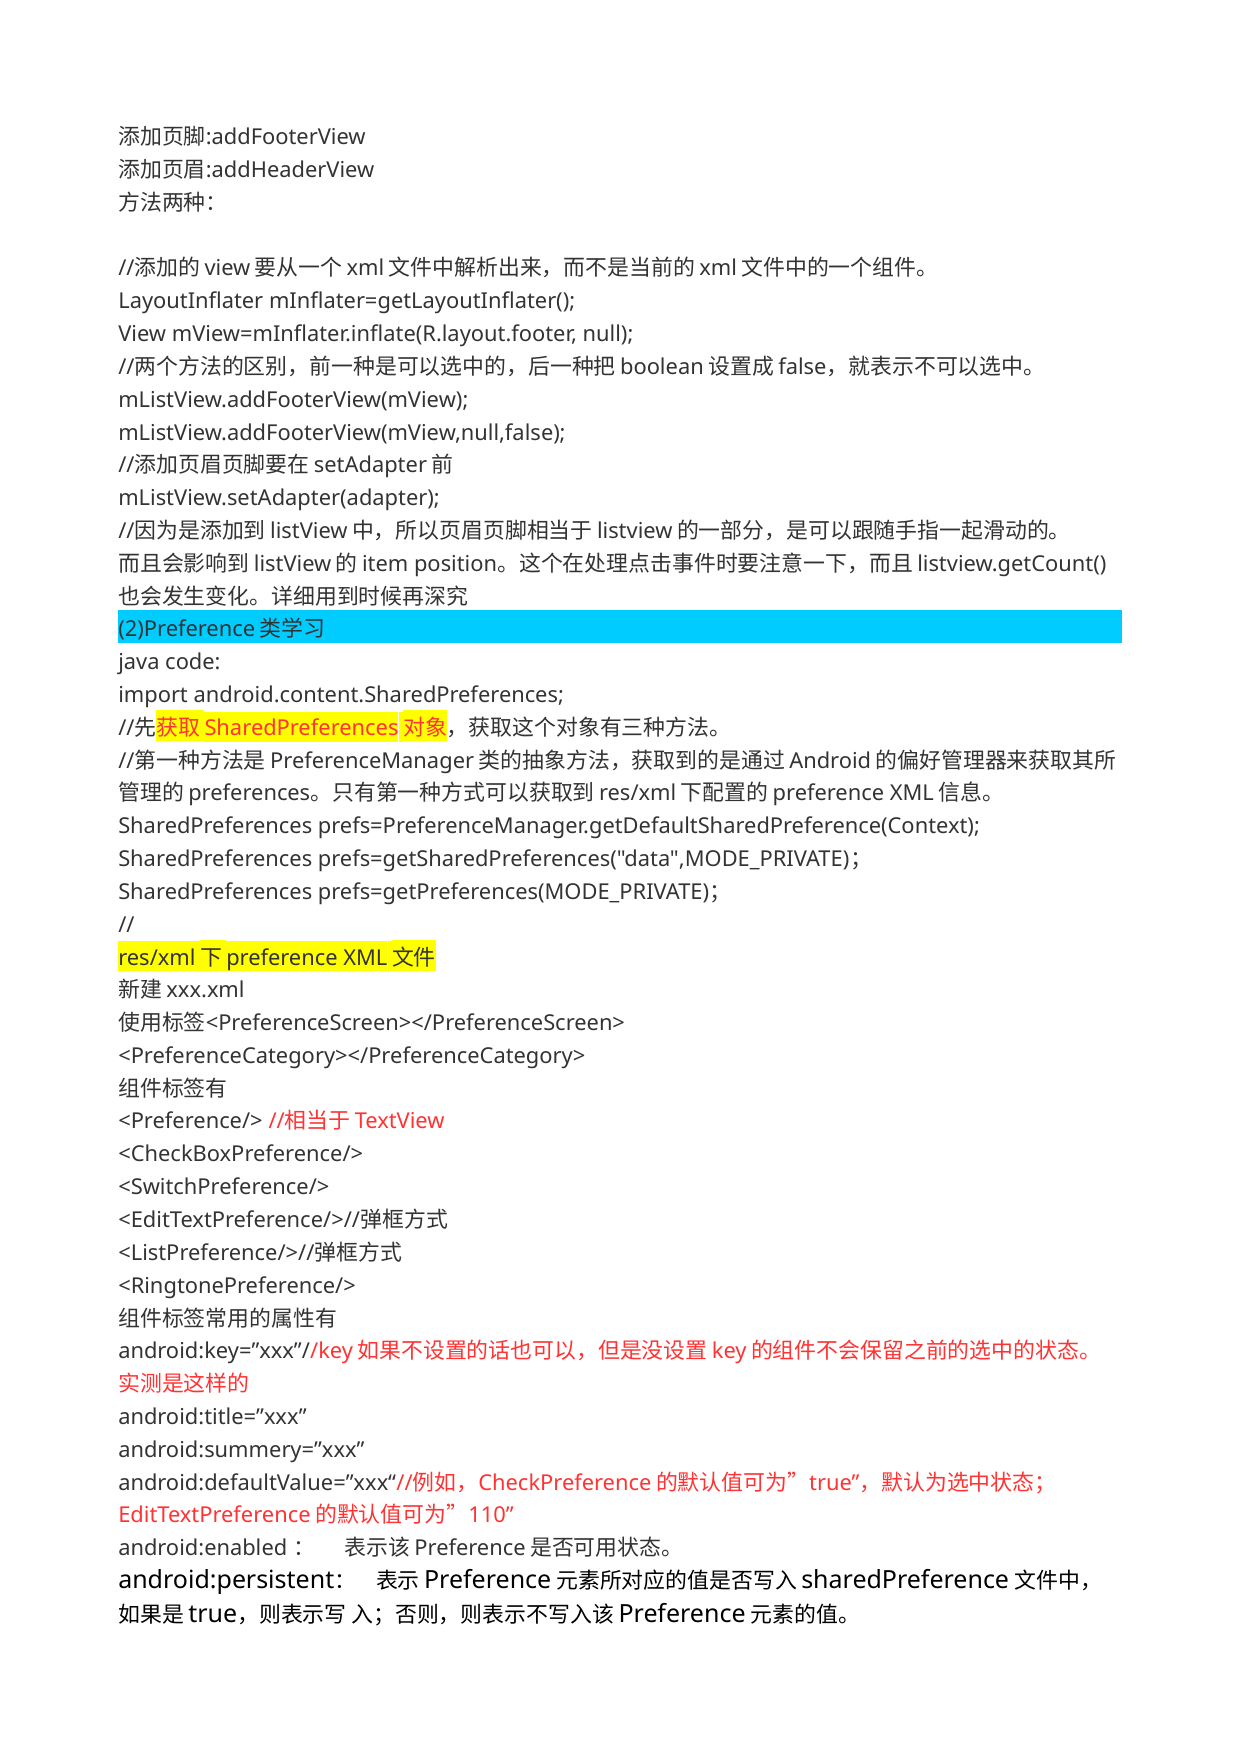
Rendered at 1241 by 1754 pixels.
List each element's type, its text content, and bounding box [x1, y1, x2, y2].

text <SwitchPreference/> [118, 1168, 1122, 1201]
text 使用标签<PreferenceScreen></PreferenceScreen> [118, 1004, 1122, 1037]
text android:title=”xxx” [118, 1398, 1122, 1431]
text mListView.addFooterView(mView); [118, 381, 1122, 413]
text 组件标签有 [118, 1070, 1122, 1102]
text mListView.setAdapter(adapter); [118, 479, 1122, 512]
text (2)Preference类学习 [118, 610, 1122, 643]
text LayoutInflater mInflater=getLayoutInflater(); [118, 282, 1122, 315]
text EditTextPreference的默认值可为”110” [118, 1496, 1122, 1529]
text mListView.addFooterView(mView,null,false); [118, 413, 1122, 446]
text <RingtonePreference/> [118, 1267, 1122, 1299]
text 新建xxx.xml [118, 971, 1122, 1004]
text //因为是添加到listView中，所以页眉页脚相当于listview的一部分，是可以跟随手指一起滑动的。 [118, 512, 1122, 545]
text // [118, 906, 1122, 938]
text android:enabled ： 表示该Preference是否可用状态。 [118, 1529, 1122, 1562]
text <PreferenceCategory></PreferenceCategory> [118, 1037, 1122, 1070]
text 添加页脚:addFooterView [118, 118, 1122, 151]
text import android.content.SharedPreferences; [118, 676, 1122, 709]
text res/xml下preference XML文件 [118, 938, 1122, 971]
text //第一种方法是PreferenceManager类的抽象方法，获取到的是通过Android的偏好管理器来获取其所管理的preferences。只有第一种方式可以获取到res/xml下配置的preference XML信息。 [118, 742, 1122, 807]
text 组件标签常用的属性有 [118, 1299, 1122, 1332]
text View mView=mInflater.inflate(R.layout.footer, null); [118, 315, 1122, 348]
text android:key=”xxx”//key如果不设置的话也可以，但是没设置key的组件不会保留之前的选中的状态。实测是这样的 [118, 1332, 1122, 1398]
text 方法两种： [118, 184, 1122, 217]
text java code: [118, 643, 1122, 676]
text <CheckBoxPreference/> [118, 1135, 1122, 1168]
text SharedPreferences prefs=getSharedPreferences("data",MODE_PRIVATE)； [118, 840, 1122, 873]
text android:summery=”xxx” [118, 1431, 1122, 1463]
text 添加页眉:addHeaderView [118, 151, 1122, 184]
text <Preference/> //相当于TextView [118, 1102, 1122, 1135]
text <ListPreference/>//弹框方式 [118, 1234, 1122, 1267]
text //先获取SharedPreferences对象，获取这个对象有三种方法。 [118, 709, 1122, 742]
text <EditTextPreference/>//弹框方式 [118, 1201, 1122, 1234]
text //两个方法的区别，前一种是可以选中的，后一种把boolean设置成false，就表示不可以选中。 [118, 348, 1122, 381]
text 而且会影响到listView的item position。这个在处理点击事件时要注意一下，而且listview.getCount()也会发生变化。详细用到时候再深究 [118, 545, 1122, 610]
text //添加的view要从一个xml文件中解析出来，而不是当前的xml文件中的一个组件。 [118, 249, 1122, 282]
text SharedPreferences prefs=PreferenceManager.getDefaultSharedPreference(Context); [118, 807, 1122, 840]
text SharedPreferences prefs=getPreferences(MODE_PRIVATE)； [118, 873, 1122, 906]
text //添加页眉页脚要在setAdapter前 [118, 446, 1122, 479]
text android:persistent： 表示Preference元素所对应的值是否写入sharedPreference文件中，如果是true，则表示写 入；否则，则表示不写入该Preference元素的值。 [118, 1562, 1122, 1630]
text android:defaultValue=”xxx“//例如，CheckPreference的默认值可为”true”，默认为选中状态； [118, 1463, 1122, 1496]
